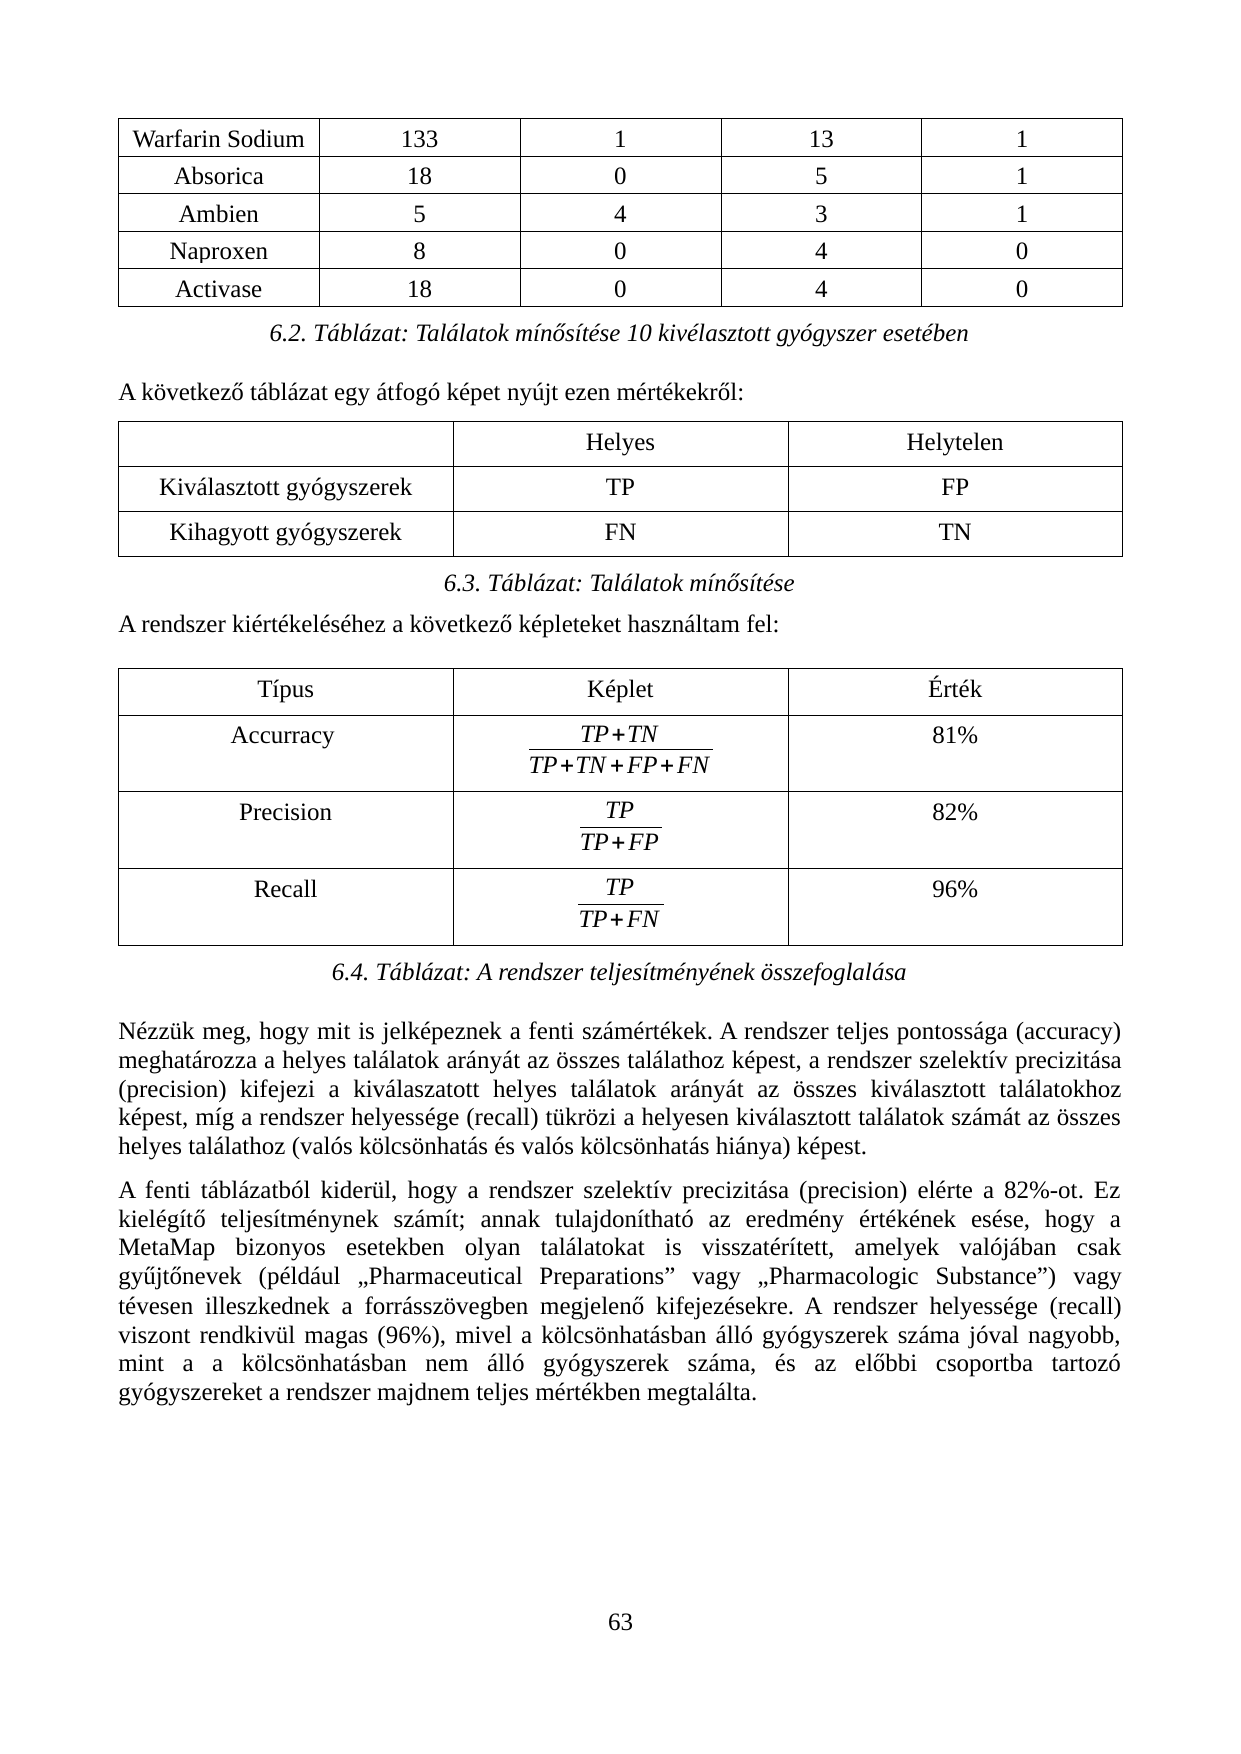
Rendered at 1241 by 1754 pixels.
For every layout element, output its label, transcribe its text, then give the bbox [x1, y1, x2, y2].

table_cell 1 [922, 157, 1122, 193]
table_cell [454, 716, 788, 791]
table_cell 4 [722, 232, 921, 268]
table_cell Ambien [119, 194, 319, 231]
table_cell 0 [922, 232, 1122, 268]
table_header Képlet [454, 669, 788, 715]
table_cell Kiválasztott gyógyszerek [119, 467, 453, 511]
title Nézzük meg, hogy mit is jelképeznek a fenti számértékek. A rendszer teljes pontossága (accuracy) meghatározza a helyes találatok arányát az összes találathoz képest, a rendszer szelektív precizitása (precision) kifejezi a kiválaszatott helyes találatok arányát az összes kiválasztott találatokhoz képest, míg a rendszer helyessége (recall) tükrözi a helyesen kiválasztott találatok számát az összes helyes találathoz (valós kölcsönhatás és valós kölcsönhatás hiánya) képest. [118, 1016, 1122, 1160]
table_header Helytelen [789, 422, 1122, 466]
table_cell [454, 869, 788, 945]
table_cell 1 [922, 119, 1122, 156]
table_cell 0 [922, 269, 1122, 306]
table_cell 4 [722, 269, 921, 306]
table_cell 96% [789, 869, 1122, 945]
table_cell FP [789, 467, 1122, 511]
table_cell Activase [119, 269, 319, 306]
table_cell 0 [521, 269, 721, 306]
table_cell FN [454, 512, 788, 556]
table_cell 5 [320, 194, 520, 231]
table_cell 18 [320, 157, 520, 193]
text 6.4. Táblázat: A rendszer teljesítményének összefoglalása [118, 957, 1122, 986]
table_cell Naproxen [119, 232, 319, 268]
title A következő táblázat egy átfogó képet nyújt ezen mértékekről: [118, 377, 1122, 406]
table_cell [454, 792, 788, 868]
title A rendszer kiértékeléséhez a következő képleteket használtam fel: [118, 609, 1122, 638]
table_cell TP [454, 467, 788, 511]
table_cell 82% [789, 792, 1122, 868]
table_cell 3 [722, 194, 921, 231]
table_cell 133 [320, 119, 520, 156]
table_cell Warfarin Sodium [119, 119, 319, 156]
text 6.3. Táblázat: Találatok mínősítése [118, 568, 1122, 597]
table_header [119, 422, 453, 466]
table_cell 18 [320, 269, 520, 306]
table_cell 81% [789, 716, 1122, 791]
text 6.2. Táblázat: Találatok mínősítése 10 kivélasztott gyógyszer esetében [118, 318, 1122, 347]
table_cell Precision [119, 792, 453, 868]
text A fenti táblázatból kiderül, hogy a rendszer szelektív precizitása (precision) elérte a 82%-ot. Ez kielégítő teljesítménynek számít; annak tulajdonítható az eredmény értékének esése, hogy a MetaMap bizonyos esetekben olyan találatokat is visszatérített, amelyek valójában csak gyűjtőnevek (például „Pharmaceutical Preparations” vagy „Pharmacologic Substance”) vagy tévesen illeszkednek a forrásszövegben megjelenő kifejezésekre. A rendszer helyessége (recall) viszont rendkivül magas (96%), mivel a kölcsönhatásban álló gyógyszerek száma jóval nagyobb, mint a a kölcsönhatásban nem álló gyógyszerek száma, és az előbbi csoportba tartozó gyógyszereket a rendszer majdnem teljes mértékben megtalálta. [118, 1175, 1122, 1406]
table_header Helyes [454, 422, 788, 466]
table_header Érték [789, 669, 1122, 715]
table_cell 0 [521, 232, 721, 268]
table_cell 5 [722, 157, 921, 193]
table_cell Kihagyott gyógyszerek [119, 512, 453, 556]
table_cell Recall [119, 869, 453, 945]
table_cell Absorica [119, 157, 319, 193]
table_cell 4 [521, 194, 721, 231]
table_cell 8 [320, 232, 520, 268]
table_cell Accurracy [119, 716, 453, 791]
table_cell TN [789, 512, 1122, 556]
table_header Típus [119, 669, 453, 715]
table_cell 1 [521, 119, 721, 156]
table_cell 0 [521, 157, 721, 193]
table_cell 1 [922, 194, 1122, 231]
table_cell 13 [722, 119, 921, 156]
